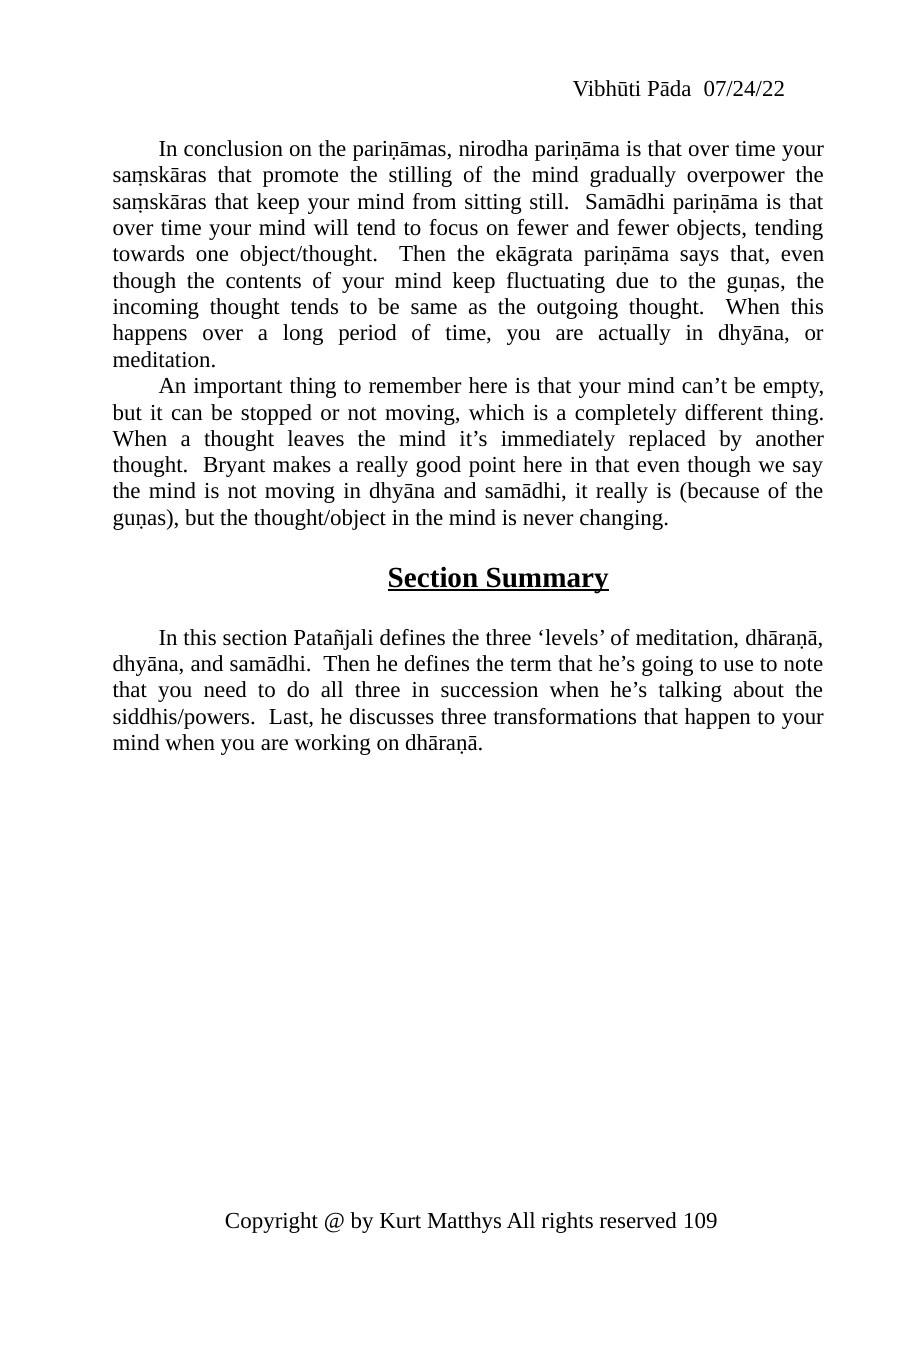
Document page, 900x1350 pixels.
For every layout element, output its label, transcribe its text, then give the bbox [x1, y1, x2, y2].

text Section Summary [112, 560, 825, 594]
text In this section Patañjali defines the three ‘levels’ of meditation, dhāraṇā, dhyāna, and samādhi. Then he defines the term that he’s going to use to note that you need to do all three in succession when he’s talking about the siddhis/powers. Last, he discusses three transformations that happen to your mind when you are working on dhāraṇā. [112, 624, 825, 756]
text An important thing to remember here is that your mind can’t be empty, but it can be stopped or not moving, which is a completely different thing. When a thought leaves the mind it’s immediately replaced by another thought. Bryant makes a really good point here in that even though we say the mind is not moving in dhyāna and samādhi, it really is (because of the guṇas), but the thought/object in the mind is never changing. [112, 372, 825, 530]
text In conclusion on the pariṇāmas, nirodha pariṇāma is that over time your saṃskāras that promote the stilling of the mind gradually overpower the saṃskāras that keep your mind from sitting still. Samādhi pariṇāma is that over time your mind will tend to focus on fewer and fewer objects, tending towards one object/thought. Then the ekāgrata pariṇāma says that, even though the contents of your mind keep fluctuating due to the guṇas, the incoming thought tends to be same as the outgoing thought. When this happens over a long period of time, you are actually in dhyāna, or meditation. [112, 135, 825, 372]
